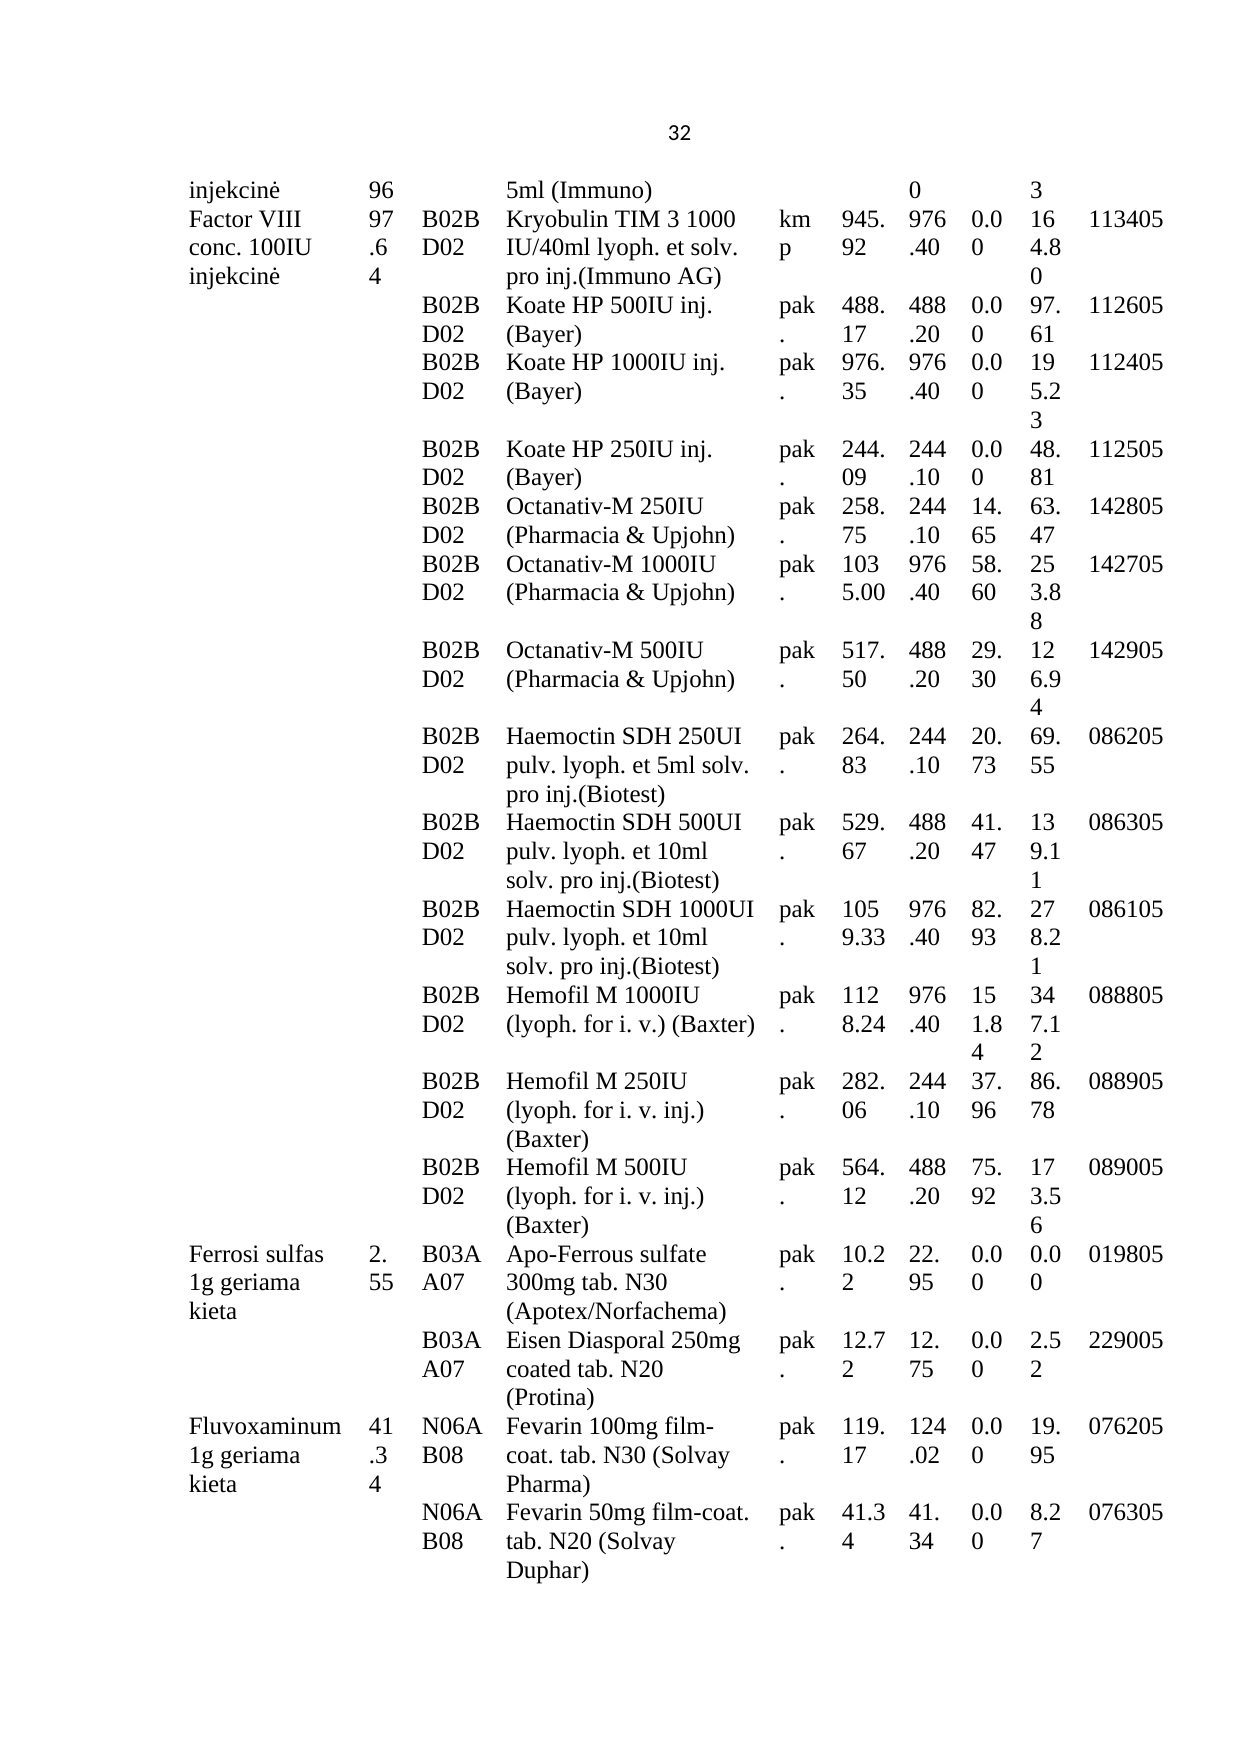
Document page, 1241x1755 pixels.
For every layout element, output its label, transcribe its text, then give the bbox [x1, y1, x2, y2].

table_cell 529.67 [830, 808, 897, 894]
table_cell 076305 [1077, 1498, 1181, 1584]
table_cell N06A B08 [410, 1411, 494, 1497]
table_cell pak. [768, 1411, 830, 1497]
table_cell 244.10 [897, 491, 960, 549]
table_cell pak. [768, 491, 830, 549]
table_cell 119.17 [830, 1411, 897, 1497]
table_cell Octanativ-M 250IU (Pharmacia & Upjohn) [495, 491, 768, 549]
table_cell 0.00 [960, 348, 1018, 434]
table_cell 976.35 [830, 348, 897, 434]
table_cell Haemoctin SDH 250UI pulv. lyoph. et 5ml solv. pro inj.(Biotest) [495, 721, 768, 807]
table_cell 976.40 [897, 894, 960, 980]
table_cell pak. [768, 635, 830, 721]
table_cell 088805 [1077, 980, 1181, 1066]
table_cell injekcinė [177, 175, 357, 204]
table_cell Koate HP 1000IU inj.(Bayer) [495, 348, 768, 434]
table_cell 488.20 [897, 635, 960, 721]
table_cell 41.34 [897, 1498, 960, 1584]
table_cell Fevarin 100mg film-coat. tab. N30 (Solvay Pharma) [495, 1411, 768, 1497]
table_cell pak. [768, 1325, 830, 1411]
table_cell 20.73 [960, 721, 1018, 807]
table_cell 945.92 [830, 204, 897, 290]
table_cell 976.40 [897, 980, 960, 1066]
table_cell B02B D02 [410, 980, 494, 1066]
table_cell 244.10 [897, 721, 960, 807]
table_cell 488.20 [897, 808, 960, 894]
table_cell [357, 721, 410, 807]
table_cell Haemoctin SDH 500UI pulv. lyoph. et 10ml solv. pro inj.(Biotest) [495, 808, 768, 894]
table_cell [357, 1498, 410, 1584]
table_cell [830, 175, 897, 204]
table_cell 142805 [1077, 491, 1181, 549]
table_cell 41.34 [357, 1411, 410, 1497]
table_cell 0 [897, 175, 960, 204]
table_cell [177, 434, 357, 491]
table_cell [177, 894, 357, 980]
table_cell [177, 980, 357, 1066]
table_cell 976.40 [897, 348, 960, 434]
table_cell 58.60 [960, 549, 1018, 635]
table_cell 076205 [1077, 1411, 1181, 1497]
table_cell pak. [768, 1498, 830, 1584]
table_cell 97.64 [357, 204, 410, 290]
table_cell 0.00 [1019, 1239, 1077, 1325]
table_cell 264.83 [830, 721, 897, 807]
table_cell [177, 721, 357, 807]
table_cell Hemofil M 500IU (lyoph. for i. v. inj.)(Baxter) [495, 1153, 768, 1239]
table_cell 10.22 [830, 1239, 897, 1325]
table_cell 488.20 [897, 290, 960, 347]
table_cell 347.12 [1019, 980, 1077, 1066]
table_cell pak. [768, 434, 830, 491]
table_cell B02B D02 [410, 721, 494, 807]
table_cell Octanativ-M 500IU (Pharmacia & Upjohn) [495, 635, 768, 721]
table_cell pak. [768, 980, 830, 1066]
table_cell 2.55 [357, 1239, 410, 1325]
table_cell Haemoctin SDH 1000UI pulv. lyoph. et 10ml solv. pro inj.(Biotest) [495, 894, 768, 980]
table_cell [177, 808, 357, 894]
table_cell 41.34 [830, 1498, 897, 1584]
table_cell pak. [768, 1153, 830, 1239]
table_cell kmp [768, 204, 830, 290]
table_cell [357, 1066, 410, 1152]
table_cell 112405 [1077, 348, 1181, 434]
table_cell B02B D02 [410, 894, 494, 980]
table_cell 86.78 [1019, 1066, 1077, 1152]
table_cell [177, 1153, 357, 1239]
table_cell pak. [768, 894, 830, 980]
table_cell Apo-Ferrous sulfate 300mg tab. N30 (Apotex/Norfachema) [495, 1239, 768, 1325]
table_cell [177, 1325, 357, 1411]
table_cell 0.00 [960, 1411, 1018, 1497]
table_cell 086105 [1077, 894, 1181, 980]
table_cell B02B D02 [410, 290, 494, 347]
table_cell 139.11 [1019, 808, 1077, 894]
table_cell [357, 1325, 410, 1411]
table_cell 253.88 [1019, 549, 1077, 635]
table_cell 488.17 [830, 290, 897, 347]
table_cell 1128.24 [830, 980, 897, 1066]
table_cell 14.65 [960, 491, 1018, 549]
table_cell [177, 1066, 357, 1152]
table_cell 173.56 [1019, 1153, 1077, 1239]
table_cell 0.00 [960, 1498, 1018, 1584]
table_cell 69.55 [1019, 721, 1077, 807]
table_cell Fevarin 50mg film-coat. tab. N20 (Solvay Duphar) [495, 1498, 768, 1584]
table_cell 142905 [1077, 635, 1181, 721]
table_cell 086305 [1077, 808, 1181, 894]
table_cell B02B D02 [410, 348, 494, 434]
table_cell 089005 [1077, 1153, 1181, 1239]
table_cell 1035.00 [830, 549, 897, 635]
table_cell [357, 348, 410, 434]
table_cell 75.92 [960, 1153, 1018, 1239]
table_cell 244.10 [897, 1066, 960, 1152]
table_cell Octanativ-M 1000IU (Pharmacia & Upjohn) [495, 549, 768, 635]
table_cell 282.06 [830, 1066, 897, 1152]
table_cell B02B D02 [410, 808, 494, 894]
table_cell 976.40 [897, 204, 960, 290]
table_cell [768, 175, 830, 204]
table_cell pak. [768, 290, 830, 347]
table_cell Koate HP 500IU inj.(Bayer) [495, 290, 768, 347]
table_cell B02B D02 [410, 635, 494, 721]
table_cell 3 [1019, 175, 1077, 204]
table_cell 564.12 [830, 1153, 897, 1239]
table_cell 113405 [1077, 204, 1181, 290]
table_cell Fluvoxaminum 1g geriama kieta [177, 1411, 357, 1497]
table_cell [357, 808, 410, 894]
table_cell B02B D02 [410, 1153, 494, 1239]
table_cell 088905 [1077, 1066, 1181, 1152]
table_cell 164.80 [1019, 204, 1077, 290]
table_cell Koate HP 250IU inj.(Bayer) [495, 434, 768, 491]
table_cell pak. [768, 1239, 830, 1325]
table_cell B02B D02 [410, 434, 494, 491]
table_cell pak. [768, 348, 830, 434]
table_cell 63.47 [1019, 491, 1077, 549]
table_cell pak. [768, 1066, 830, 1152]
table_cell [357, 491, 410, 549]
table_cell 086205 [1077, 721, 1181, 807]
table_cell 29.30 [960, 635, 1018, 721]
table_cell [177, 1498, 357, 1584]
table_cell 488.20 [897, 1153, 960, 1239]
table_cell 112605 [1077, 290, 1181, 347]
table_cell pak. [768, 808, 830, 894]
table_cell [177, 635, 357, 721]
table_cell 244.09 [830, 434, 897, 491]
table_cell 019805 [1077, 1239, 1181, 1325]
table_cell B02B D02 [410, 549, 494, 635]
table_cell 0.00 [960, 1239, 1018, 1325]
table_cell pak. [768, 549, 830, 635]
table_cell [177, 549, 357, 635]
table_cell 124.02 [897, 1411, 960, 1497]
table_cell 12.75 [897, 1325, 960, 1411]
table_cell [960, 175, 1018, 204]
table_cell 151.84 [960, 980, 1018, 1066]
table_cell 244.10 [897, 434, 960, 491]
table_cell 97.61 [1019, 290, 1077, 347]
table_cell 0.00 [960, 434, 1018, 491]
table_cell B02B D02 [410, 1066, 494, 1152]
table_cell 278.21 [1019, 894, 1077, 980]
table_cell 229005 [1077, 1325, 1181, 1411]
table_cell Ferrosi sulfas 1g geriama kieta [177, 1239, 357, 1325]
table_cell 22.95 [897, 1239, 960, 1325]
table_cell 48.81 [1019, 434, 1077, 491]
table_cell pak. [768, 721, 830, 807]
table_cell 258.75 [830, 491, 897, 549]
table_cell 976.40 [897, 549, 960, 635]
table_cell B02B D02 [410, 491, 494, 549]
table_cell 12.72 [830, 1325, 897, 1411]
table_cell N06A B08 [410, 1498, 494, 1584]
table_cell 5ml (Immuno) [495, 175, 768, 204]
table_cell [1077, 175, 1181, 204]
table_cell B03A A07 [410, 1239, 494, 1325]
table_cell 0.00 [960, 290, 1018, 347]
table_cell 195.23 [1019, 348, 1077, 434]
table_cell [357, 549, 410, 635]
table_cell [357, 434, 410, 491]
table_cell 126.94 [1019, 635, 1077, 721]
table_cell 8.27 [1019, 1498, 1077, 1584]
table_cell 0.00 [960, 204, 1018, 290]
table_cell 37.96 [960, 1066, 1018, 1152]
table_cell Factor VIII conc. 100IU injekcinė [177, 204, 357, 290]
table_cell B02B D02 [410, 204, 494, 290]
table_cell B03A A07 [410, 1325, 494, 1411]
table_cell 1059.33 [830, 894, 897, 980]
table_cell Hemofil M 1000IU (lyoph. for i. v.) (Baxter) [495, 980, 768, 1066]
table_cell Kryobulin TIM 3 1000 IU/40ml lyoph. et solv. pro inj.(Immuno AG) [495, 204, 768, 290]
table_cell 517.50 [830, 635, 897, 721]
table_cell 41.47 [960, 808, 1018, 894]
table_cell 96 [357, 175, 410, 204]
table_cell 82.93 [960, 894, 1018, 980]
table_cell [357, 980, 410, 1066]
table_cell 142705 [1077, 549, 1181, 635]
table_cell [177, 348, 357, 434]
table_cell [410, 175, 494, 204]
table_cell [357, 1153, 410, 1239]
table_cell [357, 635, 410, 721]
table_cell [357, 290, 410, 347]
table_cell 19.95 [1019, 1411, 1077, 1497]
table_cell [177, 491, 357, 549]
table_cell Eisen Diasporal 250mg coated tab. N20 (Protina) [495, 1325, 768, 1411]
table_cell [357, 894, 410, 980]
table_cell 0.00 [960, 1325, 1018, 1411]
table_cell 2.52 [1019, 1325, 1077, 1411]
table_cell 112505 [1077, 434, 1181, 491]
table_cell Hemofil M 250IU (lyoph. for i. v. inj.)(Baxter) [495, 1066, 768, 1152]
table_cell [177, 290, 357, 347]
